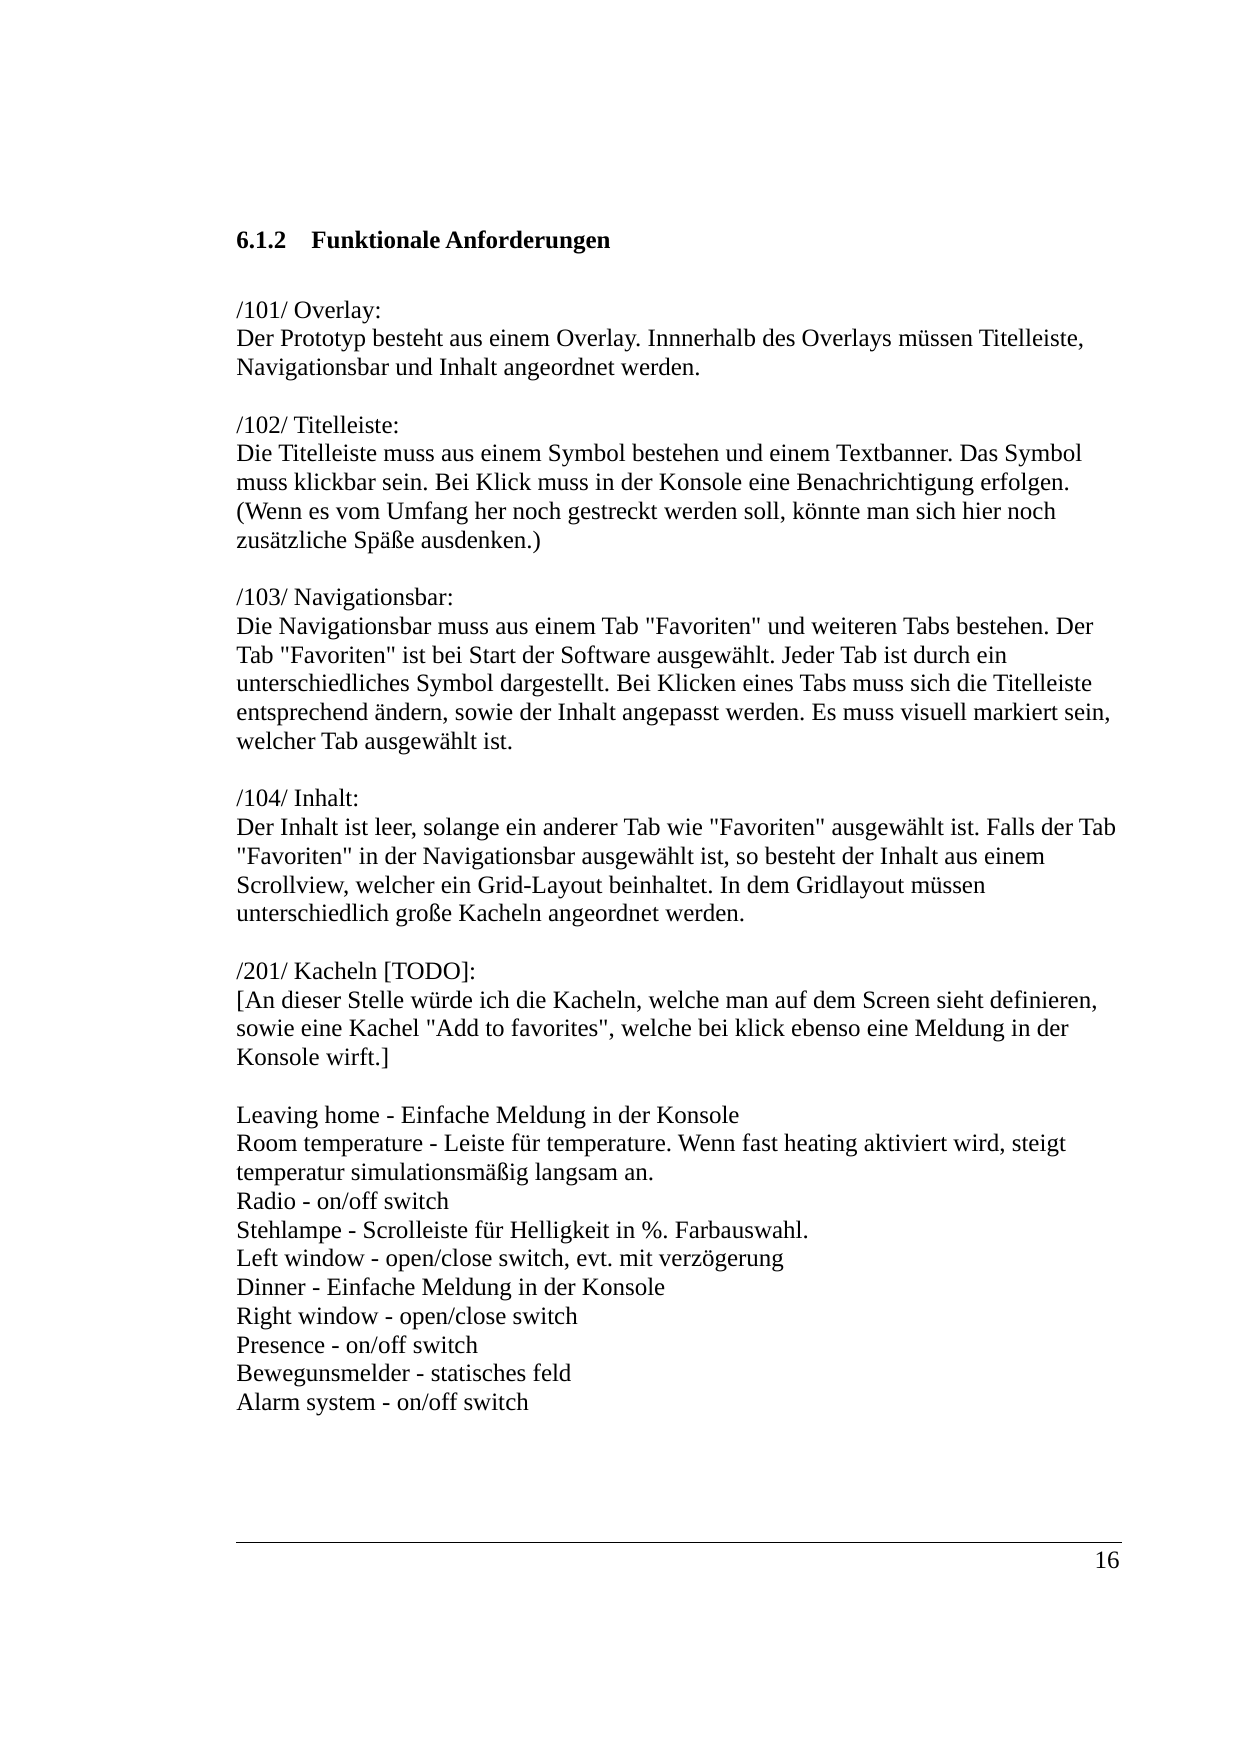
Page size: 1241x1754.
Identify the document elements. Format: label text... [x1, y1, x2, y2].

text /201/ Kacheln [TODO]: [236, 956, 1122, 985]
text Dinner - Einfache Meldung in der Konsole [236, 1272, 1122, 1301]
text Der Prototyp besteht aus einem Overlay. Innnerhalb des Overlays müssen Titelleiste, Navigationsbar und Inhalt angeordnet werden. [236, 323, 1122, 381]
text Die Navigationsbar muss aus einem Tab "Favoriten" und weiteren Tabs bestehen. Der Tab "Favoriten" ist bei Start der Software ausgewählt. Jeder Tab ist durch ein unterschiedliches Symbol dargestellt. Bei Klicken eines Tabs muss sich die Titelleiste entsprechend ändern, sowie der Inhalt angepasst werden. Es muss visuell markiert sein, welcher Tab ausgewählt ist. [236, 611, 1122, 755]
subtitle Funktionale Anforderungen [236, 225, 1122, 253]
text Die Titelleiste muss aus einem Symbol bestehen und einem Textbanner. Das Symbol muss klickbar sein. Bei Klick muss in der Konsole eine Benachrichtigung erfolgen. (Wenn es vom Umfang her noch gestreckt werden soll, könnte man sich hier noch zusätzliche Späße ausdenken.) [236, 438, 1122, 553]
text Stehlampe - Scrolleiste für Helligkeit in %. Farbauswahl. [236, 1215, 1122, 1243]
text Left window - open/close switch, evt. mit verzögerung [236, 1243, 1122, 1272]
text [An dieser Stelle würde ich die Kacheln, welche man auf dem Screen sieht definieren, sowie eine Kachel "Add to favorites", welche bei klick ebenso eine Meldung in der Konsole wirft.] [236, 985, 1122, 1071]
text Der Inhalt ist leer, solange ein anderer Tab wie "Favoriten" ausgewählt ist. Falls der Tab "Favoriten" in der Navigationsbar ausgewählt ist, so besteht der Inhalt aus einem Scrollview, welcher ein Grid-Layout beinhaltet. In dem Gridlayout müssen unterschiedlich große Kacheln angeordnet werden. [236, 812, 1122, 927]
text Right window - open/close switch [236, 1301, 1122, 1330]
text /101/ Overlay: [236, 295, 1122, 323]
text Room temperature - Leiste für temperature. Wenn fast heating aktiviert wird, steigt temperatur simulationsmäßig langsam an. [236, 1128, 1122, 1186]
text /104/ Inhalt: [236, 783, 1122, 812]
text /103/ Navigationsbar: [236, 582, 1122, 611]
text Alarm system - on/off switch [236, 1387, 1122, 1416]
text Leaving home - Einfache Meldung in der Konsole [236, 1100, 1122, 1128]
text Bewegunsmelder - statisches feld [236, 1358, 1122, 1387]
text Presence - on/off switch [236, 1330, 1122, 1358]
text Radio - on/off switch [236, 1186, 1122, 1215]
text /102/ Titelleiste: [236, 410, 1122, 438]
